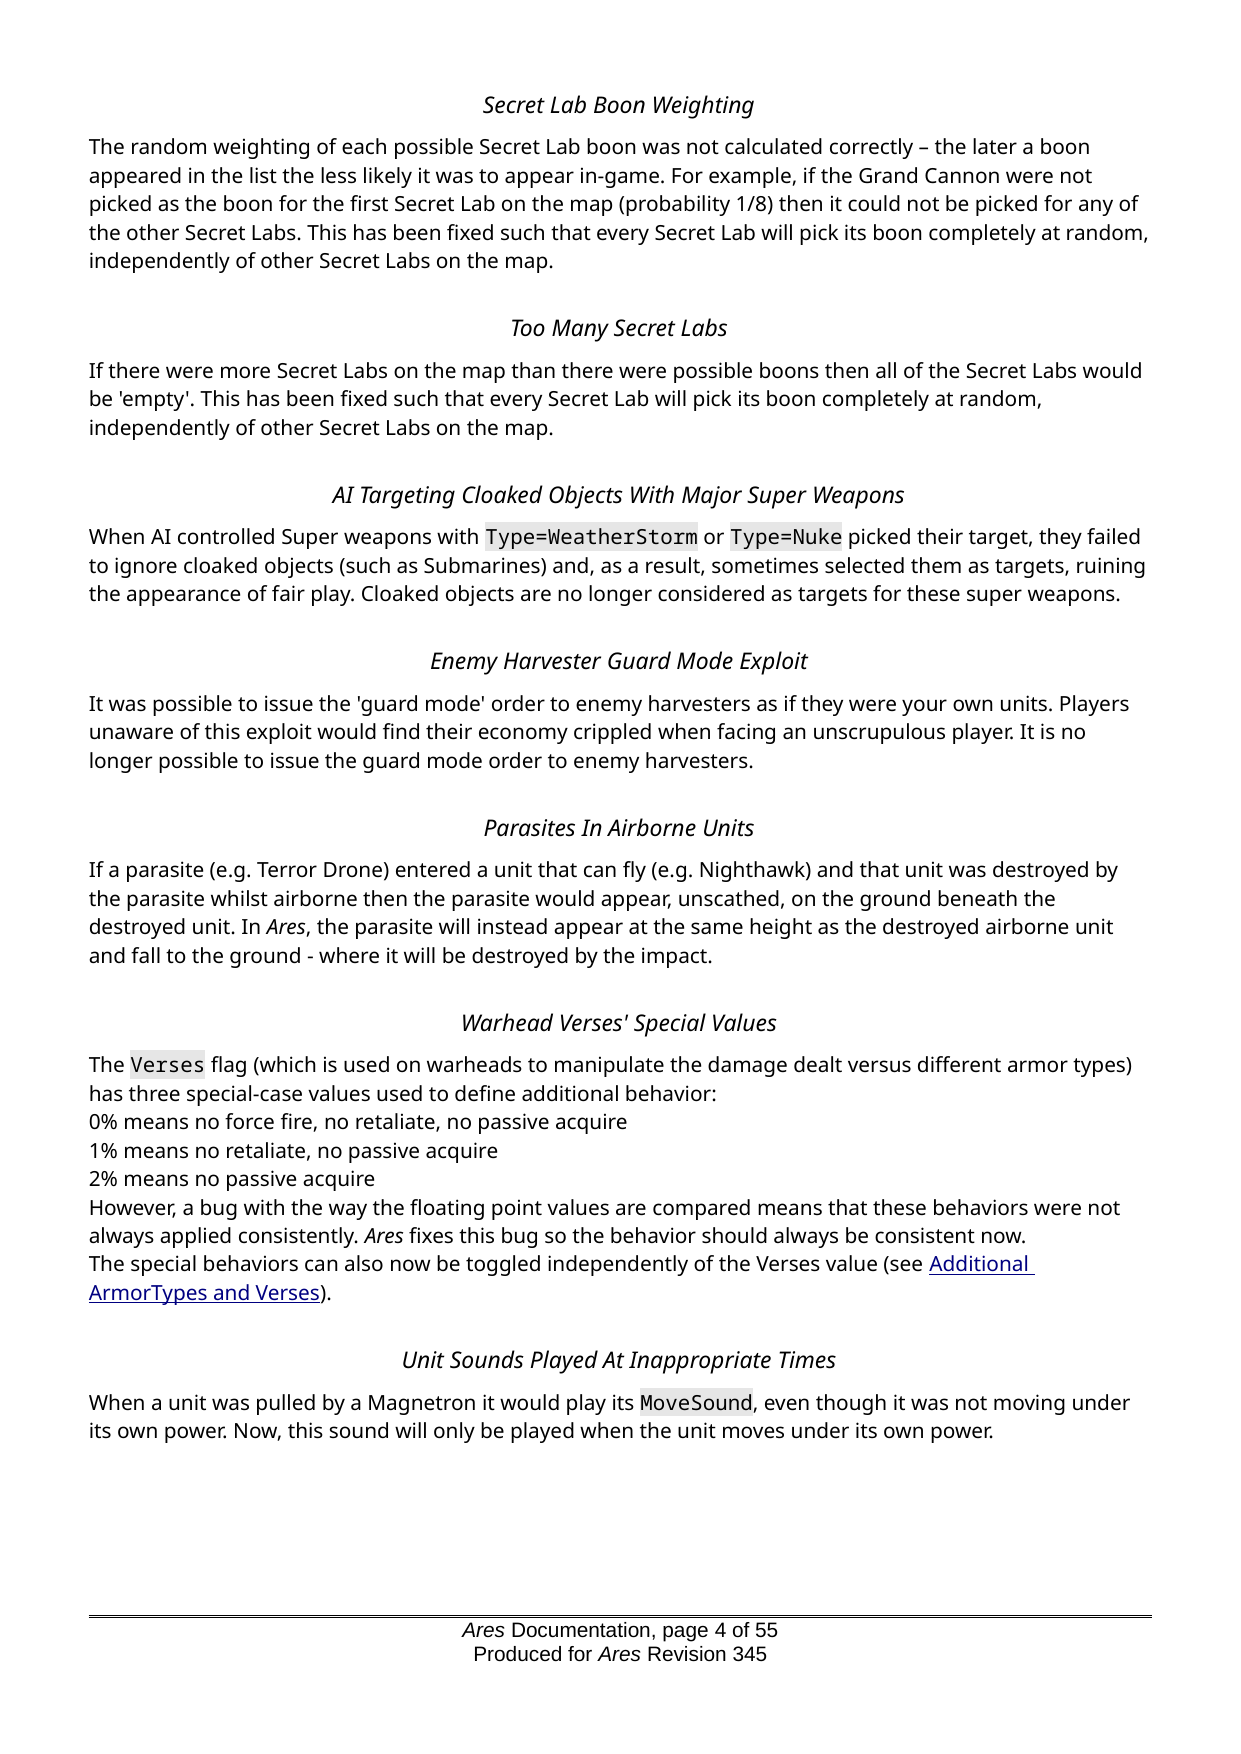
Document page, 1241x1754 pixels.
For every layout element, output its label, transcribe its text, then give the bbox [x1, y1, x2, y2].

text If there were more Secret Labs on the map than there were possible boons then all of the Secret Labs would be 'empty'. This has been fixed such that every Secret Lab will pick its boon completely at random, independently of other Secret Labs on the map. [88, 356, 1152, 441]
text If a parasite (e.g. Terror Drone) entered a unit that can fly (e.g. Nighthawk) and that unit was destroyed by the parasite whilst airborne then the parasite would appear, unscathed, on the ground beneath the destroyed unit. In Ares, the parasite will instead appear at the same height as the destroyed airborne unit and fall to the ground - where it will be destroyed by the impact. [88, 855, 1152, 969]
text When a unit was pulled by a Magnetron it would play its MoveSound, even though it was not moving under its own power. Now, this sound will only be played when the unit moves under its own power. [88, 1388, 1152, 1444]
subtitle AI Targeting Cloaked Objects With Major Super Weapons [88, 478, 1152, 510]
subtitle Too Many Secret Labs [88, 312, 1152, 343]
text The Verses flag (which is used on warheads to manipulate the damage dealt versus different armor types) has three special-case values used to define additional behavior: 0% means no force fire, no retaliate, no passive acquire 1% means no retaliate, no passive acquire 2% means no passive acquire However, a bug with the way the floating point values are compared means that these behaviors were not always applied consistently. Ares fixes this bug so the behavior should always be consistent now. The special behaviors can also now be toggled independently of the Verses value (see Additional ArmorTypes and Verses). [88, 1050, 1152, 1306]
subtitle Enemy Harvester Guard Mode Exploit [88, 645, 1152, 676]
subtitle Warhead Verses' Special Values [88, 1007, 1152, 1038]
text When AI controlled Super weapons with Type=WeatherStorm or Type=Nuke picked their target, they failed to ignore cloaked objects (such as Submarines) and, as a result, sometimes selected them as targets, ruining the appearance of fair play. Cloaked objects are no longer considered as targets for these super weapons. [88, 522, 1152, 608]
subtitle Unit Sounds Played At Inappropriate Times [88, 1344, 1152, 1375]
text The random weighting of each possible Secret Lab boon was not calculated correctly – the later a boon appeared in the list the less likely it was to appear in-game. For example, if the Grand Cannon were not picked as the boon for the first Secret Lab on the map (probability 1/8) then it could not be picked for any of the other Secret Labs. This has been fixed such that every Secret Lab will pick its boon completely at random, independently of other Secret Labs on the map. [88, 132, 1152, 274]
subtitle Parasites In Airborne Units [88, 812, 1152, 843]
text It was possible to issue the 'guard mode' order to enemy harvesters as if they were your own units. Players unaware of this exploit would find their economy crippled when facing an unscrupulous player. It is no longer possible to issue the guard mode order to enemy harvesters. [88, 689, 1152, 774]
subtitle Secret Lab Boon Weighting [88, 88, 1152, 120]
